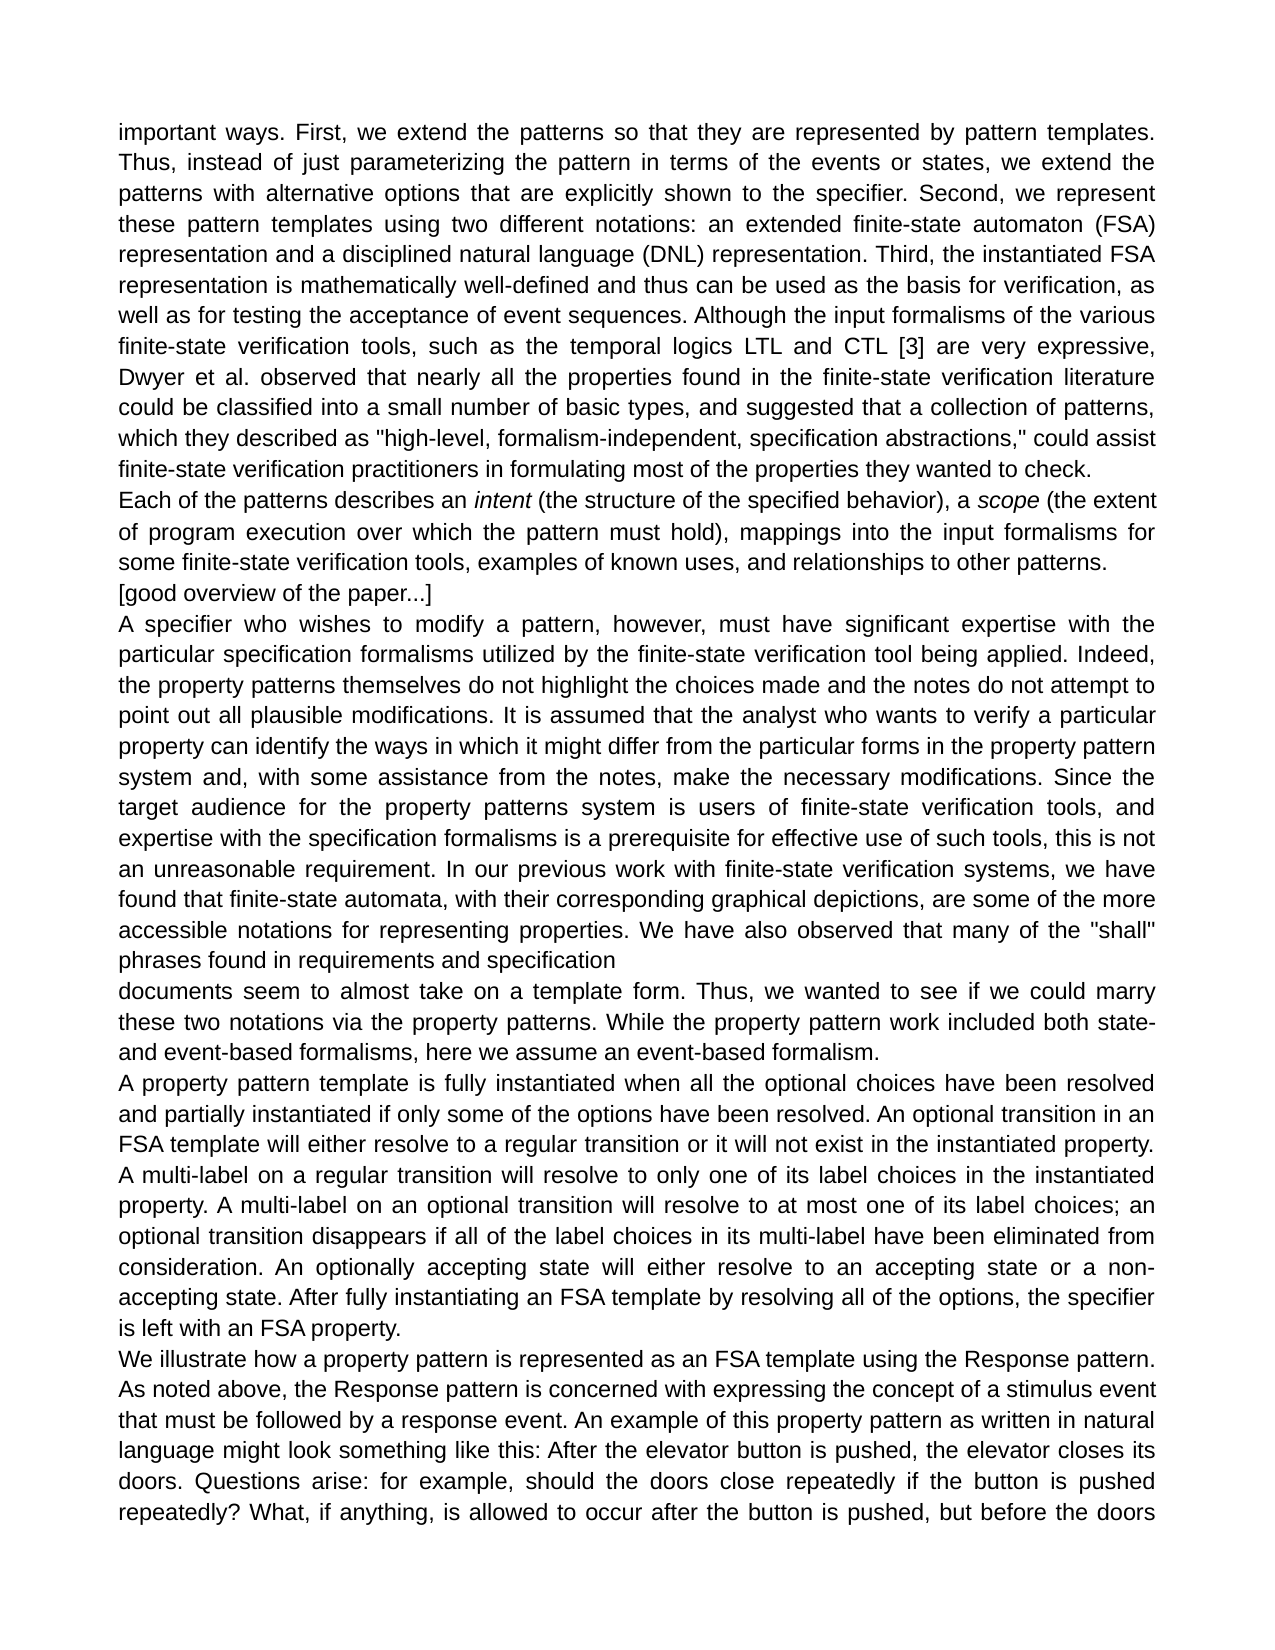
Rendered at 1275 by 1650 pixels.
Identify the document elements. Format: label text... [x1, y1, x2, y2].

text documents seem to almost take on a template form. Thus, we wanted to see if we could marry these two notations via the property patterns. While the property pattern work included both state- and event-based formalisms, here we assume an event-based formalism. [118, 977, 1157, 1066]
text A property pattern template is fully instantiated when all the optional choices have been resolved and partially instantiated if only some of the options have been resolved. An optional transition in an FSA template will either resolve to a regular transition or it will not exist in the instantiated property. A multi-label on a regular transition will resolve to only one of its label choices in the instantiated property. A multi-label on an optional transition will resolve to at most one of its label choices; an optional transition disappears if all of the label choices in its multi-label have been eliminated from consideration. An optionally accepting state will either resolve to an accepting state or a non-accepting state. After fully instantiating an FSA template by resolving all of the options, the specifier is left with an FSA property. [118, 1069, 1157, 1341]
text Each of the patterns describes an intent (the structure of the specified behavior), a scope (the extent of program execution over which the pattern must hold), mappings into the input formalisms for some finite-state verification tools, examples of known uses, and relationships to other patterns. [118, 486, 1157, 576]
text [good overview of the paper...] [118, 579, 1157, 606]
text We illustrate how a property pattern is represented as an FSA template using the Response pattern. As noted above, the Response pattern is concerned with expressing the concept of a stimulus event that must be followed by a response event. An example of this property pattern as written in natural language might look something like this: After the elevator button is pushed, the elevator closes its doors. Questions arise: for example, should the doors close repeatedly if the button is pushed repeatedly? What, if anything, is allowed to occur after the button is pushed, but before the doors [118, 1345, 1157, 1525]
text A specifier who wishes to modify a pattern, however, must have significant expertise with the particular specification formalisms utilized by the finite-state verification tool being applied. Indeed, the property patterns themselves do not highlight the choices made and the notes do not attempt to point out all plausible modifications. It is assumed that the analyst who wants to verify a particular property can identify the ways in which it might differ from the particular forms in the property pattern system and, with some assistance from the notes, make the necessary modifications. Since the target audience for the property patterns system is users of finite-state verification tools, and expertise with the specification formalisms is a prerequisite for effective use of such tools, this is not an unreasonable requirement. In our previous work with finite-state verification systems, we have found that finite-state automata, with their corresponding graphical depictions, are some of the more accessible notations for representing properties. We have also observed that many of the "shall" phrases found in requirements and specification [118, 610, 1157, 974]
text important ways. First, we extend the patterns so that they are represented by pattern templates. Thus, instead of just parameterizing the pattern in terms of the events or states, we extend the patterns with alternative options that are explicitly shown to the specifier. Second, we represent these pattern templates using two different notations: an extended finite-state automaton (FSA) representation and a disciplined natural language (DNL) representation. Third, the instantiated FSA representation is mathematically well-defined and thus can be used as the basis for verification, as well as for testing the acceptance of event sequences. Although the input formalisms of the various finite-state verification tools, such as the temporal logics LTL and CTL [3] are very expressive, Dwyer et al. observed that nearly all the properties found in the finite-state verification literature could be classified into a small number of basic types, and suggested that a collection of patterns, which they described as "high-level, formalism-independent, specification abstractions," could assist finite-state verification practitioners in formulating most of the properties they wanted to check. [118, 118, 1157, 482]
